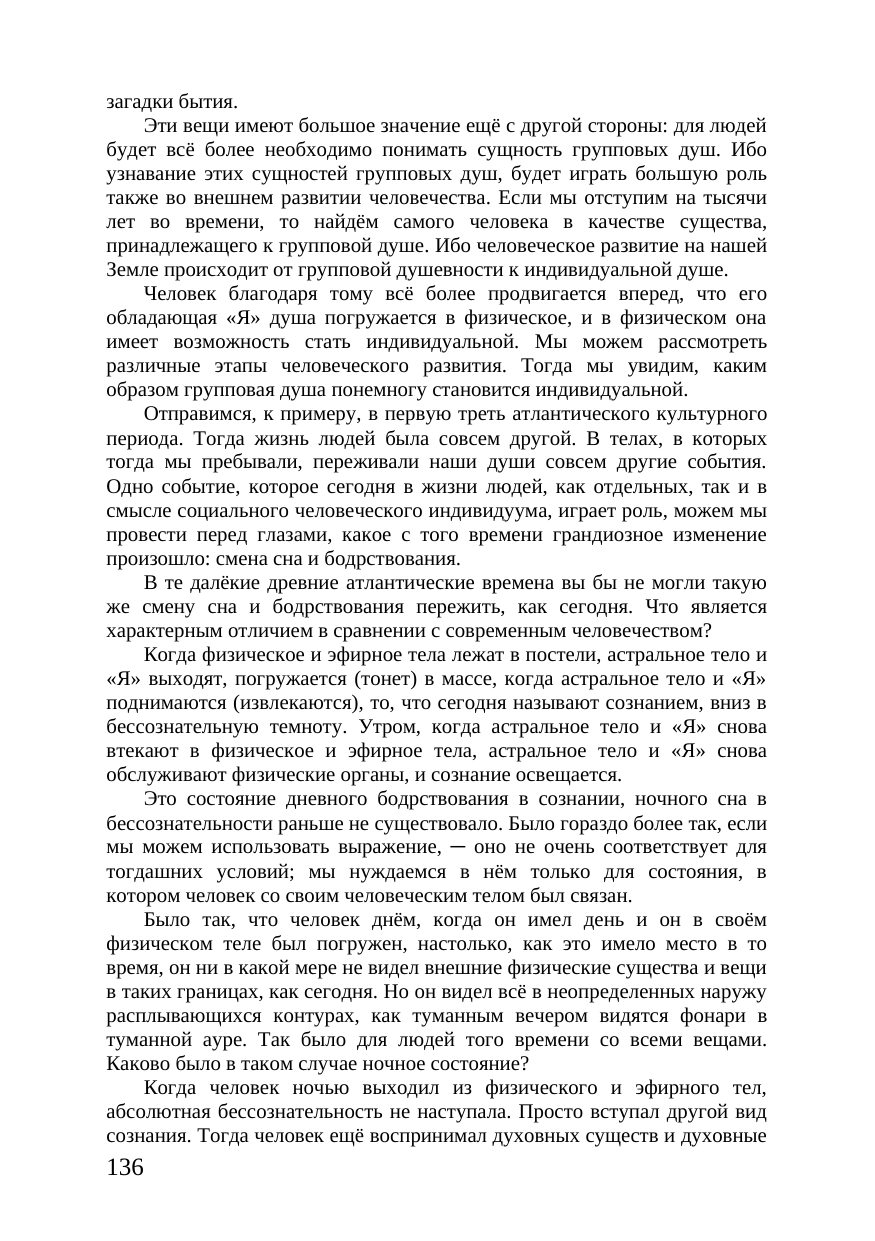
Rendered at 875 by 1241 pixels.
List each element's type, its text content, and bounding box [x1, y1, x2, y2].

text загадки бытия. [106, 88, 768, 113]
text Эти вещи имеют большое значение ещё с другой стороны: для людей будет всё более необходимо понимать сущность групповых душ. Ибо узнавание этих сущностей групповых душ, будет играть большую роль также во внешнем развитии человечества. Если мы отступим на тысячи лет во времени, то найдём самого человека в качестве существа, принадлежащего к групповой душе. Ибо человеческое развитие на нашей Земле происходит от групповой душевности к индивидуальной душе. [106, 113, 768, 281]
text Когда человек ночью выходил из физического и эфирного тел, абсолютная бессознательность не наступала. Просто вступал другой вид сознания. Тогда человек ещё воспринимал духовных существ и духовные [106, 1075, 768, 1147]
text Отправимся, к примеру, в первую треть атлантического культурного периода. Тогда жизнь людей была совсем другой. В телах, в которых тогда мы пребывали, переживали наши души совсем другие события. Одно событие, которое сегодня в жизни людей, как отдельных, так и в смысле социального человеческого индивидуума, играет роль, можем мы провести перед глазами, какое с того времени грандиозное изменение произошло: смена сна и бодрствования. [106, 401, 768, 570]
text Когда физическое и эфирное тела лежат в постели, астральное тело и «Я» выходят, погружается (тонет) в массе, когда астральное тело и «Я» поднимаются (извлекаются), то, что сегодня называют сознанием, вниз в бессознательную темноту. Утром, когда астральное тело и «Я» снова втекают в физическое и эфирное тела, астральное тело и «Я» снова обслуживают физические органы, и сознание освещается. [106, 642, 768, 786]
text Было так, что человек днём, когда он имел день и он в своём физическом теле был погружен, настолько, как это имело место в то время, он ни в какой мере не видел внешние физические существа и вещи в таких границах, как сегодня. Но он видел всё в неопределенных наружу расплывающихся контурах, как туманным вечером видятся фонари в туманной ауре. Так было для людей того времени со всеми вещами. Каково было в таком случае ночное состояние? [106, 907, 768, 1075]
text Человек благодаря тому всё более продвигается вперед, что его обладающая «Я» душа погружается в физическое, и в физическом она имеет возможность стать индивидуальной. Мы можем рассмотреть различные этапы человеческого развития. Тогда мы увидим, каким образом групповая душа понемногу становится индивидуальной. [106, 281, 768, 401]
text В те далёкие древние атлантические времена вы бы не могли такую же смену сна и бодрствования пережить, как сегодня. Что является характерным отличием в сравнении с современным человечеством? [106, 570, 768, 642]
text Это состояние дневного бодрствования в сознании, ночного сна в бессознательности раньше не существовало. Было гораздо более так, если мы можем использовать выражение, ─ оно не очень соответствует для тогдашних условий; мы нуждаемся в нём только для состояния, в котором человек со своим человеческим телом был связан. [106, 786, 768, 907]
